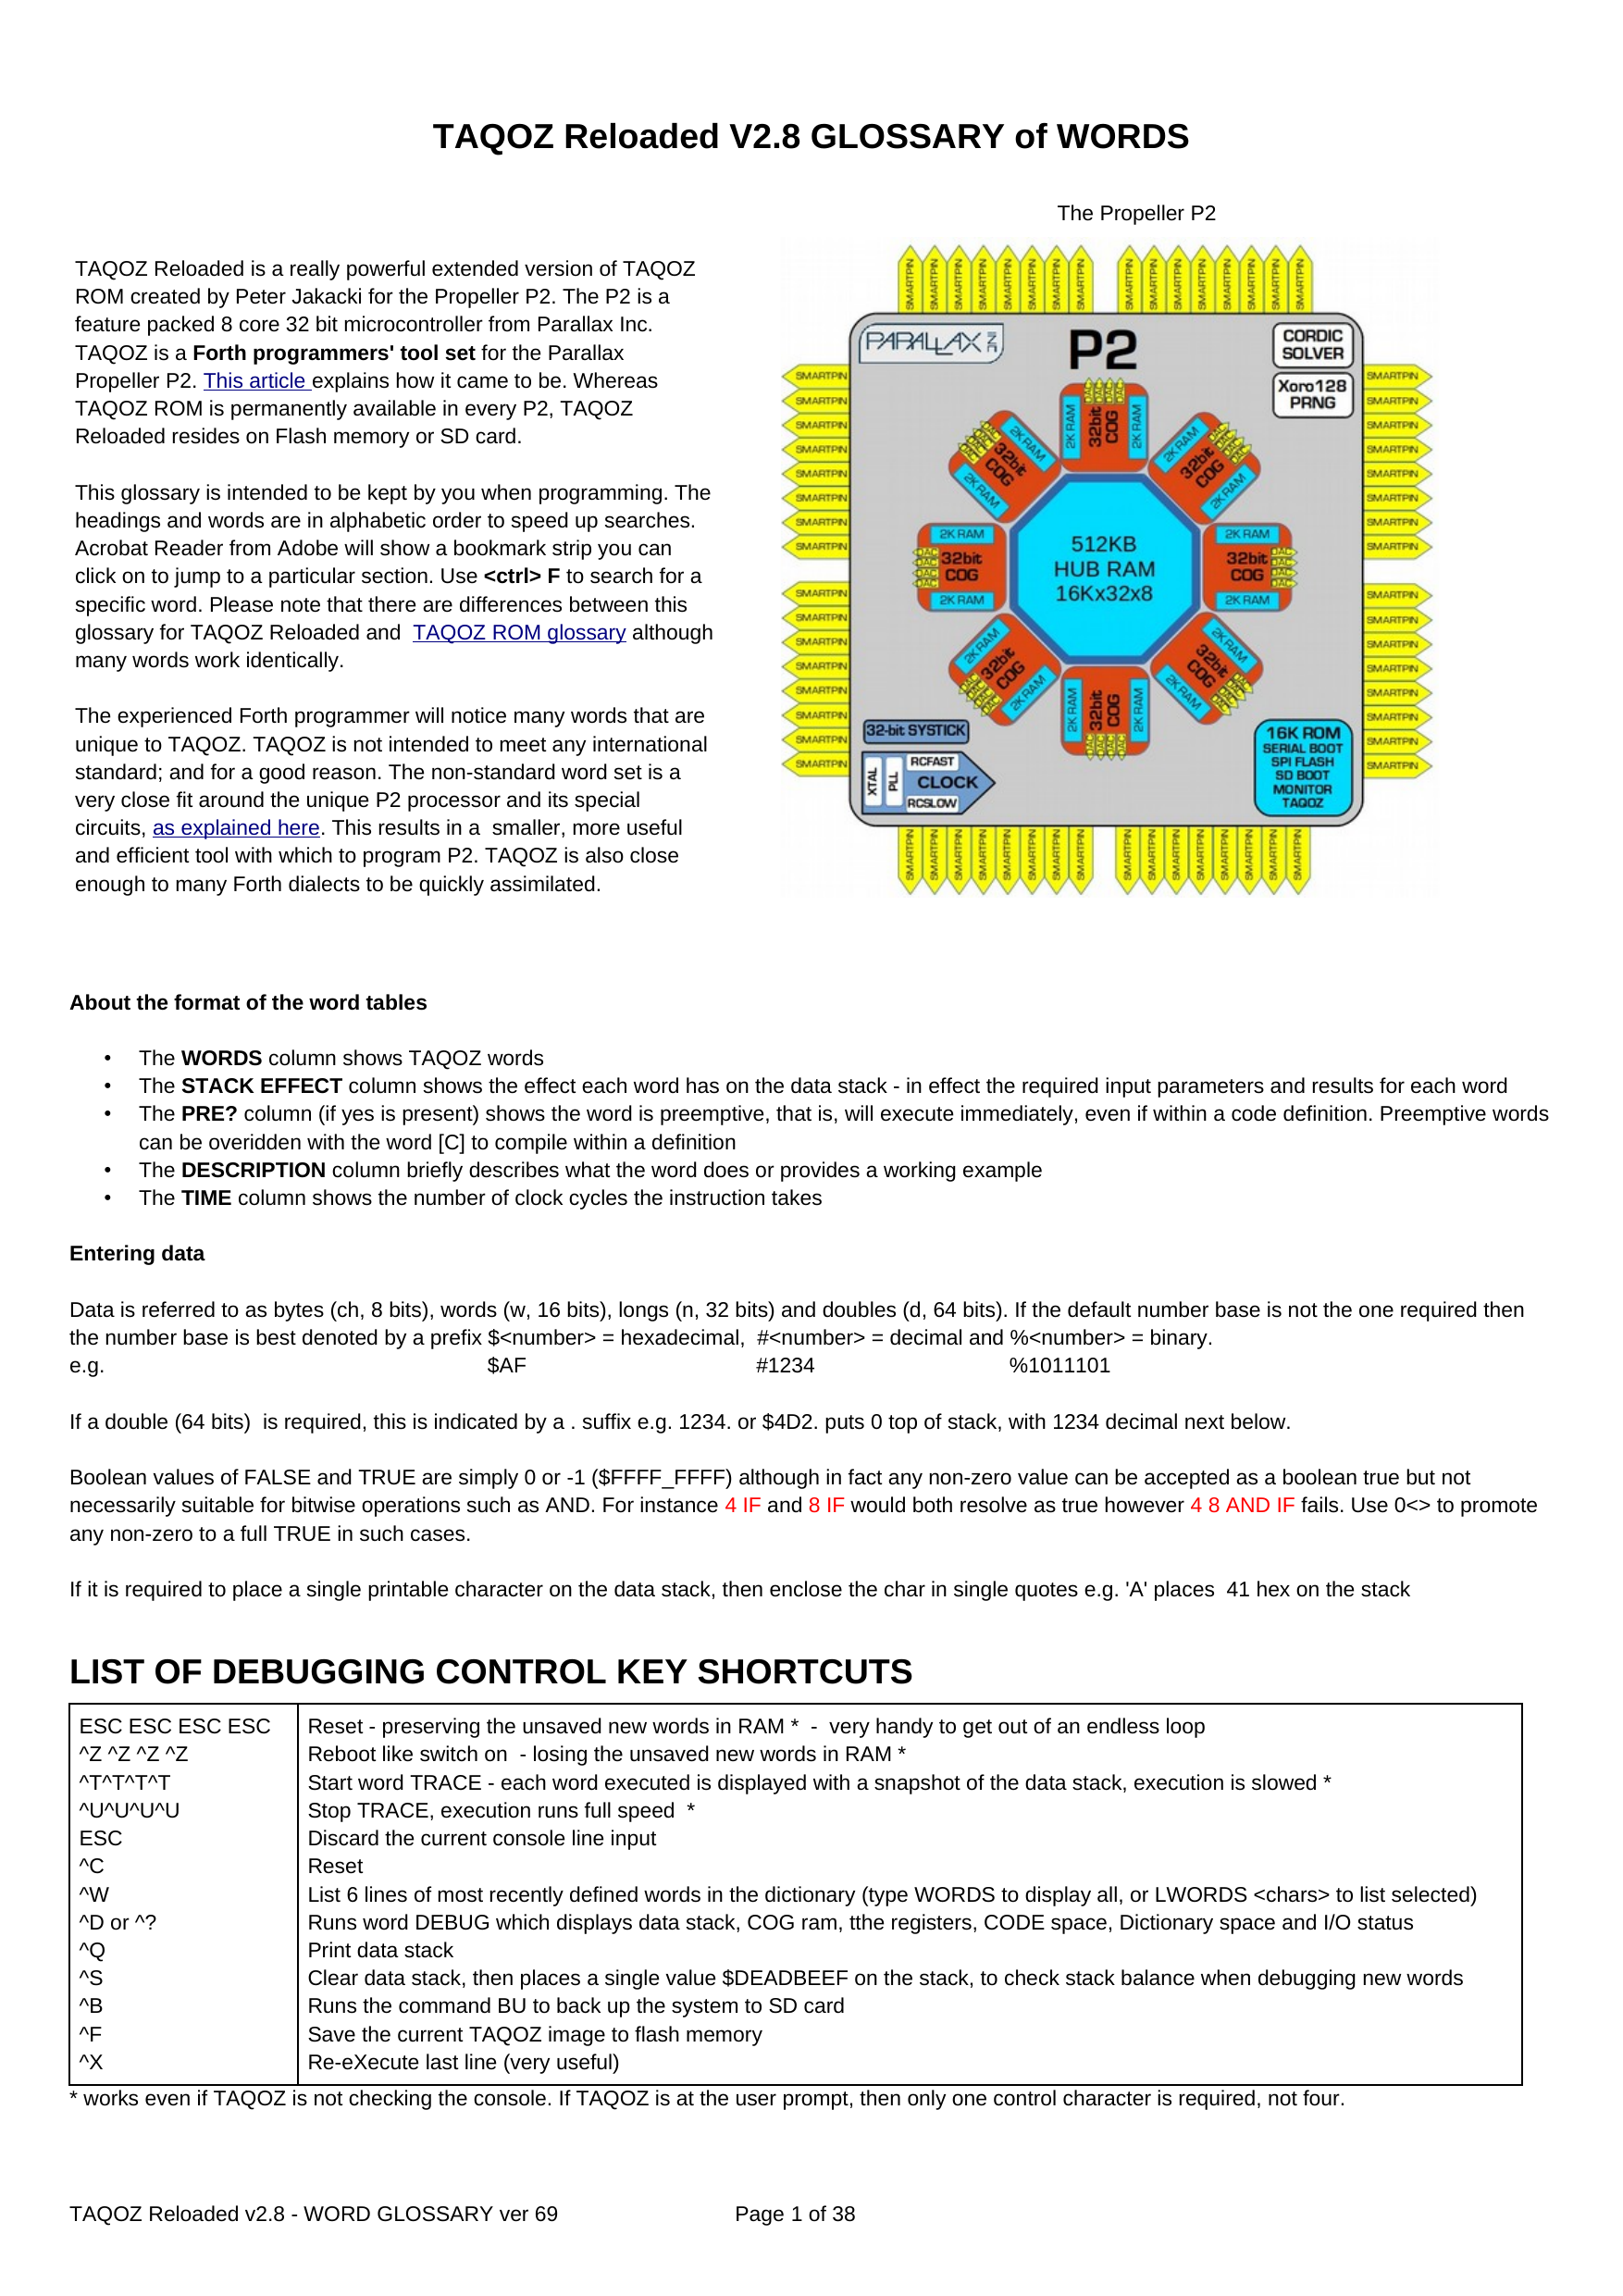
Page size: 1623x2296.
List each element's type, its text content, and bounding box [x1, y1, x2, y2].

text If it is required to place a single printable character on the data stack, then enclose the char in single quotes e.g. 'A' places 41 hex on the stack [69, 1577, 1554, 1601]
list The WORDS column shows TAQOZ words [104, 1046, 1554, 1070]
text About the format of the word tables [69, 989, 1554, 1014]
subtitle LIST OF DEBUGGING CONTROL KEY SHORTCUTS [69, 1651, 1554, 1691]
list The STACK EFFECT column shows the effect each word has on the data stack - in effect the required input parameters and results for each word [104, 1074, 1554, 1098]
text Data is referred to as bytes (ch, 8 bits), words (w, 16 bits), longs (n, 32 bits) and doubles (d, 64 bits). If the default number base is not the one required then [69, 1297, 1554, 1322]
text If a double (64 bits) is required, this is indicated by a . suffix e.g. 1234. or $4D2. puts 0 top of stack, with 1234 decimal next below. [69, 1409, 1554, 1433]
text * works even if TAQOZ is not checking the console. If TAQOZ is at the user prompt, then only one control character is required, not four. [69, 2086, 1554, 2110]
subtitle TAQOZ Reloaded V2.8 GLOSSARY of WORDS [69, 116, 1554, 155]
table_header Reset - preserving the unsaved new words in RAM * - very handy to get out of an endless loop Reboot like switch on - losing the unsaved new words in RAM * Start word TRACE - each word executed is displayed with a snapshot of the data stack, execution is slowed * Stop TRACE, execution runs full speed * Discard the current console line input Reset List 6 lines of most recently defined words in the dictionary (type WORDS to display all, or LWORDS <chars> to list selected) Runs word DEBUG which displays data stack, COG ram, tthe registers, CODE space, Dictionary space and I/O status Print data stack Clear data stack, then places a single value $DEADBEEF on the stack, to check stack balance when debugging new words Runs the command BU to back up the system to SD card Save the current TAQOZ image to flash memory Re-eXecute last line (very useful) [299, 1705, 1521, 2084]
text e.g. $AF #1234 %1011101 [69, 1353, 1554, 1378]
text Boolean values of FALSE and TRUE are simply 0 or -1 ($FFFF_FFFF) although in fact any non-zero value can be accepted as a boolean true but not necessarily suitable for bitwise operations such as AND. For instance 4 IF and 8 IF would both resolve as true however 4 8 AND IF fails. Use 0<> to promote any non-zero to a full TRUE in such cases. [69, 1465, 1554, 1545]
table_header The Propeller P2 [720, 195, 1554, 934]
text the number base is best denoted by a prefix $<number> = hexadecimal, #<number> = decimal and %<number> = binary. [69, 1325, 1554, 1349]
list The TIME column shows the number of clock cycles the instruction takes [104, 1185, 1554, 1210]
text Entering data [69, 1241, 1554, 1266]
list The DESCRIPTION column briefly describes what the word does or provides a working example [104, 1158, 1554, 1182]
list The PRE? column (if yes is present) shows the word is preemptive, that is, will execute immediately, even if within a code definition. Preemptive words can be overidden with the word [C] to compile within a definition [104, 1101, 1554, 1154]
picture [780, 237, 1440, 898]
table_header ESC ESC ESC ESC ^Z ^Z ^Z ^Z ^T^T^T^T ^U^U^U^U ESC ^C ^W ^D or ^? ^Q ^S ^B ^F ^X [70, 1705, 297, 2084]
table_header TAQOZ Reloaded is a really powerful extended version of TAQOZ ROM created by Peter Jakacki for the Propeller P2. The P2 is a feature packed 8 core 32 bit microcontroller from Parallax Inc. TAQOZ is a Forth programmers' tool set for the Parallax Propeller P2. This article explains how it came to be. Whereas TAQOZ ROM is permanently available in every P2, TAQOZ Reloaded resides on Flash memory or SD card. This glossary is intended to be kept by you when programming. The headings and words are in alphabetic order to speed up searches. Acrobat Reader from Adobe will show a bookmark strip you can click on to jump to a particular section. Use <ctrl> F to search for a specific word. Please note that there are differences between this glossary for TAQOZ Reloaded and TAQOZ ROM glossary although many words work identically. The experienced Forth programmer will notice many words that are unique to TAQOZ. TAQOZ is not intended to meet any international standard; and for a good reason. The non-standard word set is a very close fit around the unique P2 processor and its special circuits, as explained here. This results in a smaller, more useful and efficient tool with which to program P2. TAQOZ is also close enough to many Forth dialects to be quickly assimilated. [69, 195, 720, 934]
